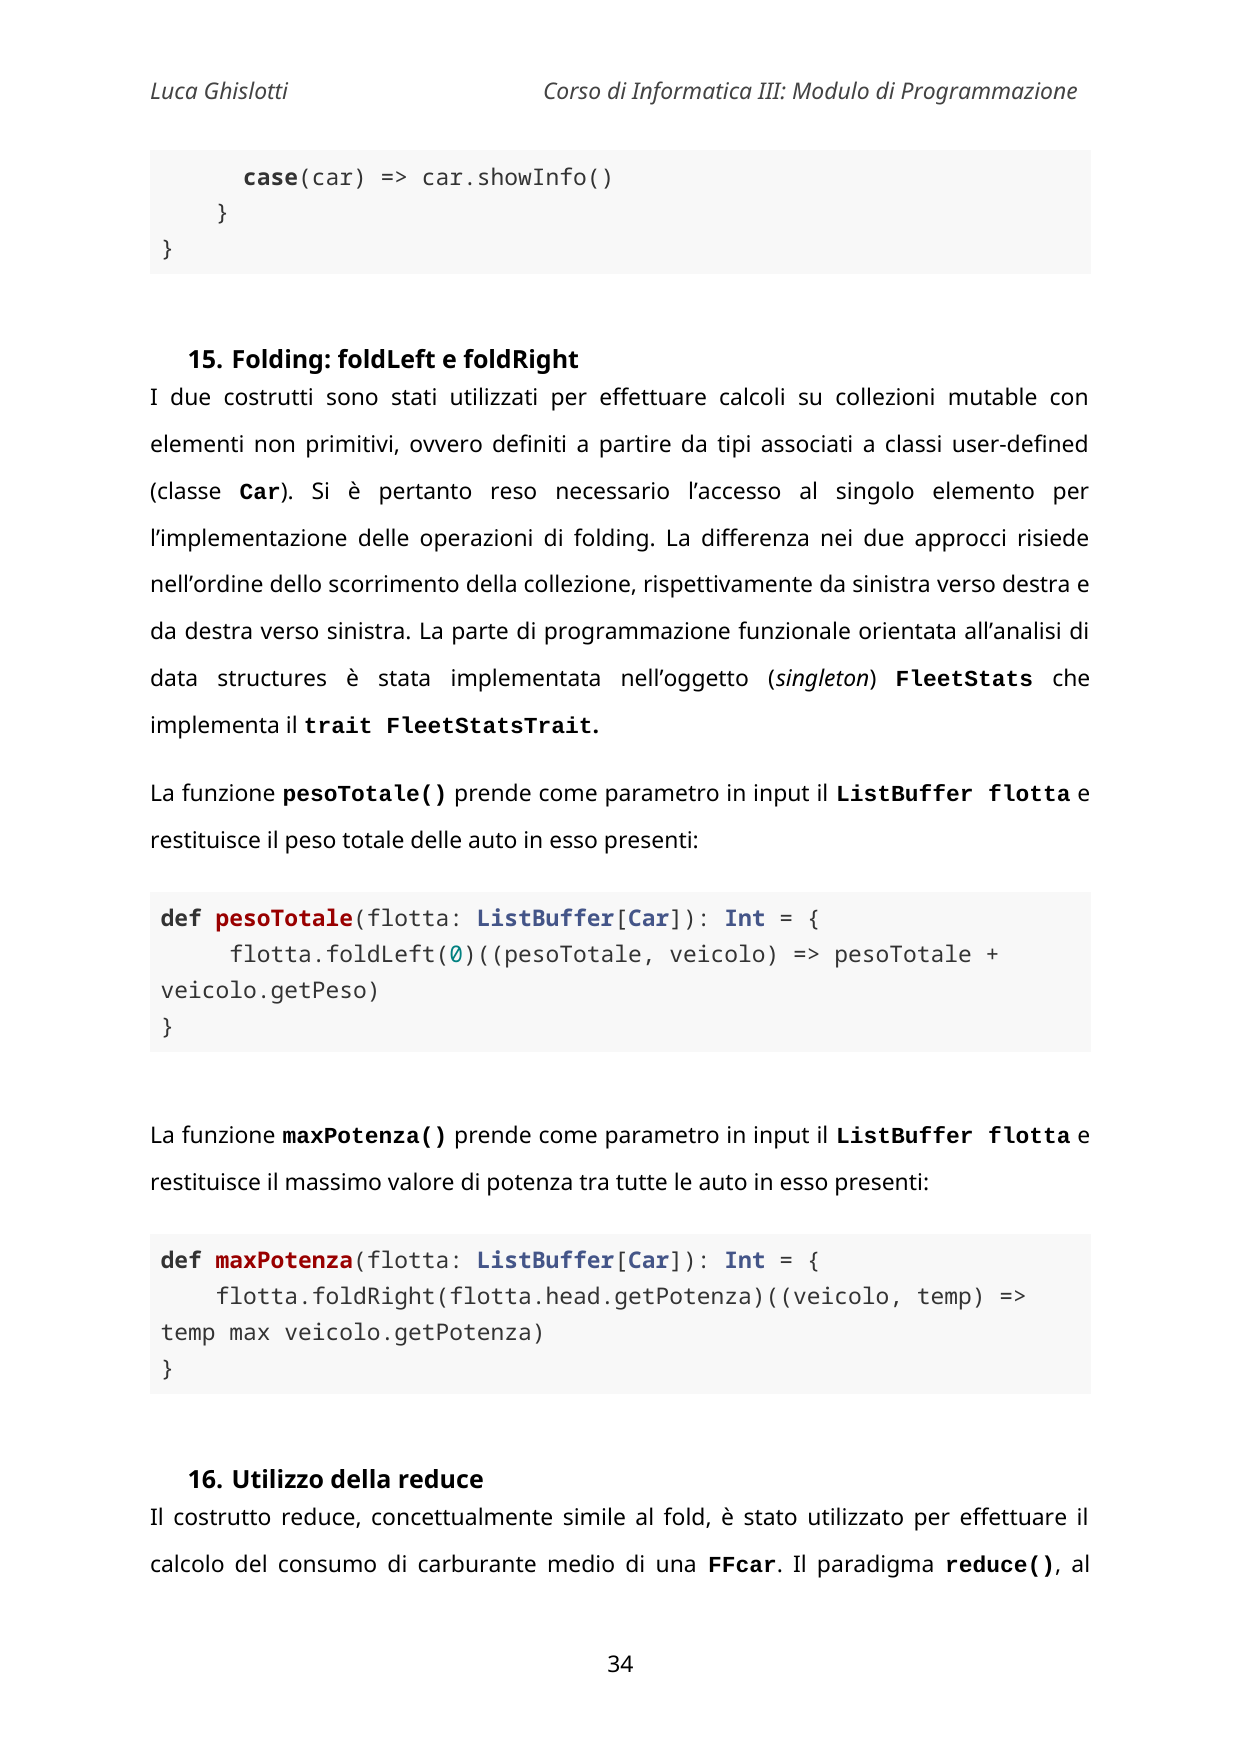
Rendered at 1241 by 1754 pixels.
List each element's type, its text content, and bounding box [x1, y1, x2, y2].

text La funzione pesoTotale() prende come parametro in input il ListBuffer flotta e restituisce il peso totale delle auto in esso presenti: [150, 777, 1090, 855]
table_header def maxPotenza(flotta: ListBuffer[Car]): Int = { flotta.foldRight(flotta.head.getPotenza)((veicolo, temp) => temp max veicolo.getPotenza) } [150, 1234, 1091, 1394]
text I due costrutti sono stati utilizzati per effettuare calcoli su collezioni mutable con elementi non primitivi, ovvero definiti a partire da tipi associati a classi user-defined (classe Car). Si è pertanto reso necessario l’accesso al singolo elemento per l’implementazione delle operazioni di folding. La differenza nei due approcci risiede nell’ordine dello scorrimento della collezione, rispettivamente da sinistra verso destra e da destra verso sinistra. La parte di programmazione funzionale orientata all’analisi di data structures è stata implementata nell’oggetto (singleton) FleetStats che implementa il trait FleetStatsTrait. [150, 381, 1090, 741]
table_header case(car) => car.showInfo() } } [150, 150, 1091, 274]
text La funzione maxPotenza() prende come parametro in input il ListBuffer flotta e restituisce il massimo valore di potenza tra tutte le auto in esso presenti: [150, 1119, 1090, 1197]
table_header def pesoTotale(flotta: ListBuffer[Car]): Int = { flotta.foldLeft(0)((pesoTotale, veicolo) => pesoTotale + veicolo.getPeso) } [150, 892, 1091, 1052]
text Il costrutto reduce, concettualmente simile al fold, è stato utilizzato per effettuare il calcolo del consumo di carburante medio di una FFcar. Il paradigma reduce(), al [150, 1501, 1090, 1579]
subtitle Utilizzo della reduce [187, 1462, 1090, 1496]
subtitle Folding: foldLeft e foldRight [187, 342, 1090, 376]
